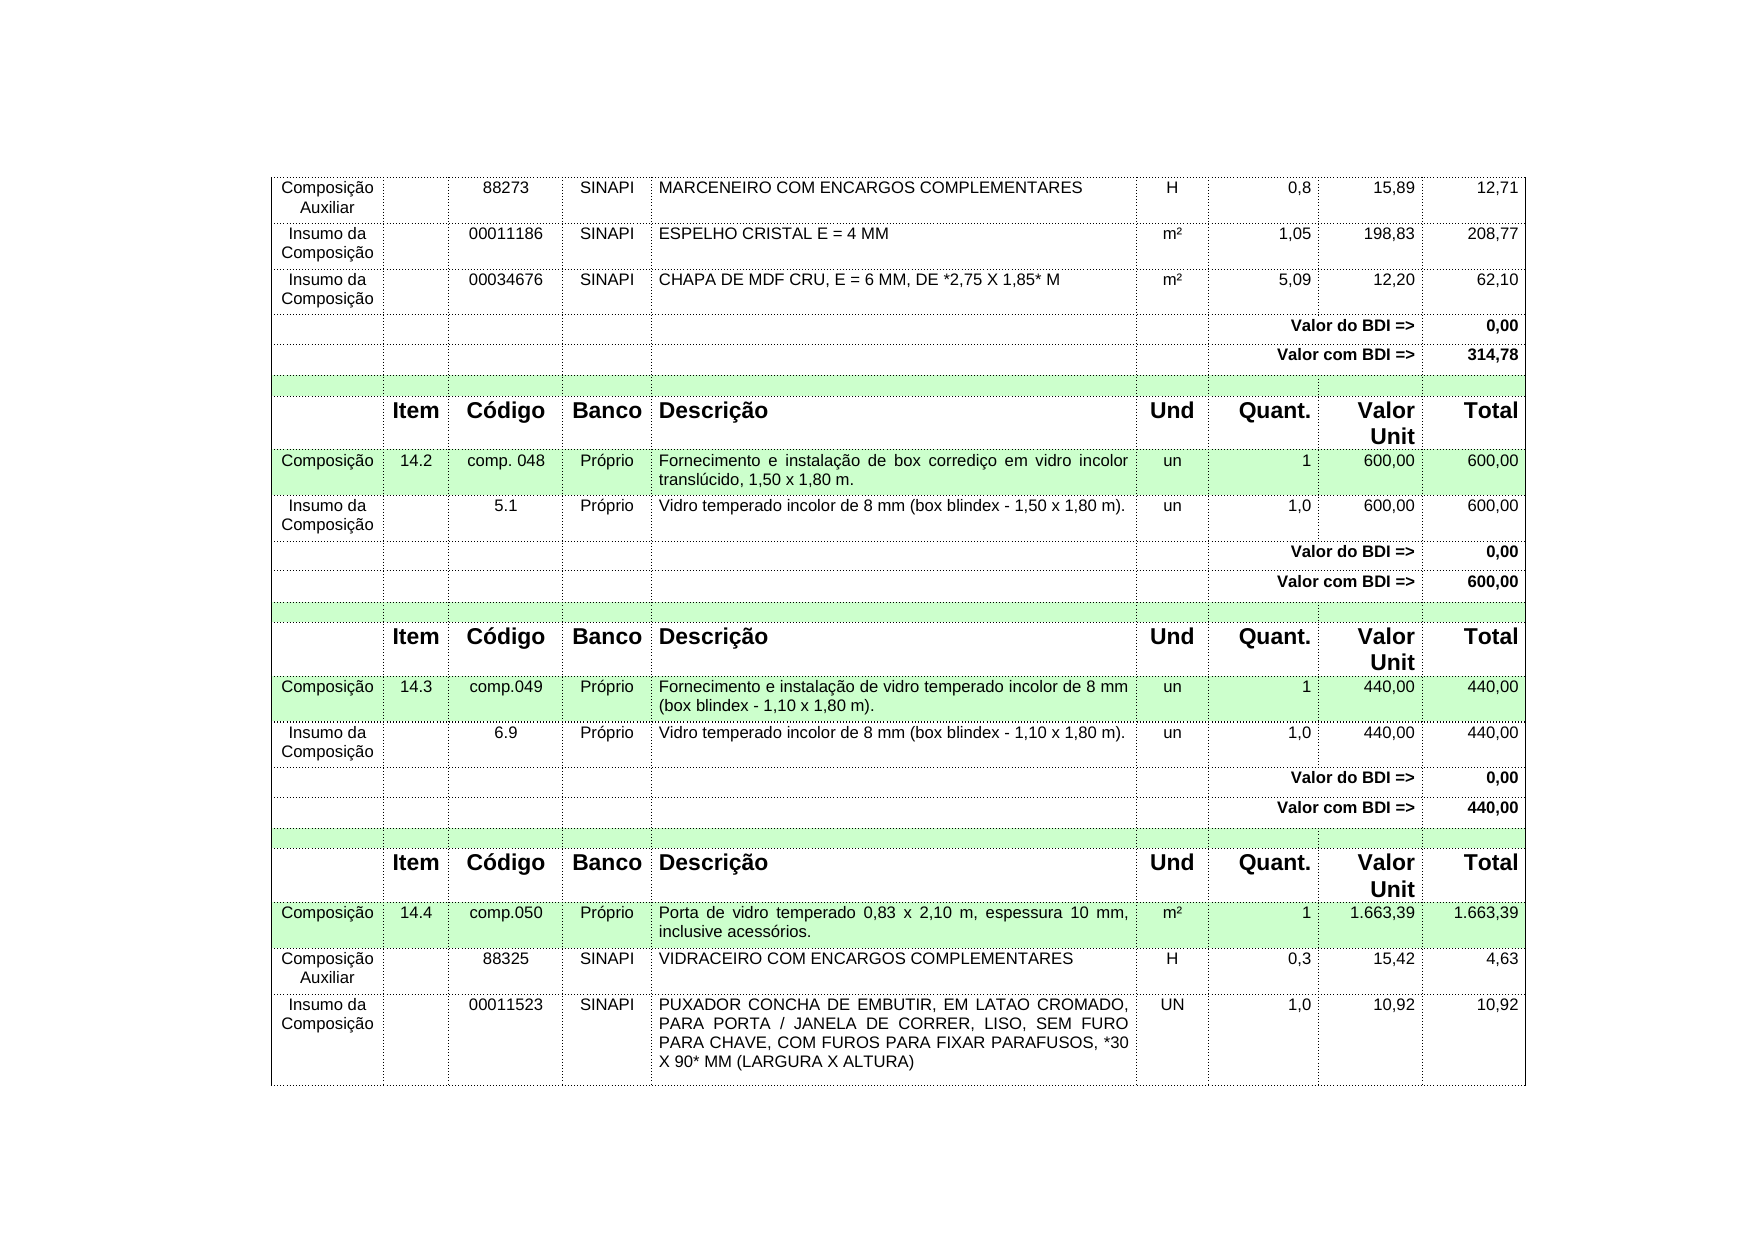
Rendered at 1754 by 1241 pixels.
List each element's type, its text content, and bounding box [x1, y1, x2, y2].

table_cell 600,00 [1422, 570, 1525, 602]
table_cell Valor do BDI => [1208, 541, 1422, 570]
table_cell [449, 541, 563, 570]
table_cell Insumo da Composição [272, 223, 383, 269]
table_cell [1136, 375, 1208, 396]
table_cell comp.050 [449, 902, 563, 948]
table_cell 88325 [449, 948, 563, 993]
table_cell Banco [563, 848, 651, 902]
table_cell Valor Unit [1318, 848, 1422, 902]
table_cell 1,0 [1208, 721, 1318, 767]
table_cell [1136, 344, 1208, 375]
table_cell [383, 495, 449, 541]
table_cell 6.9 [449, 721, 563, 767]
table_cell 1 [1208, 902, 1318, 948]
table_cell Descrição [651, 622, 1136, 676]
table_cell [383, 177, 449, 223]
table_cell Total [1422, 622, 1525, 676]
table_cell ESPELHO CRISTAL E = 4 MM [651, 223, 1136, 269]
table_cell Vidro temperado incolor de 8 mm (box blindex - 1,10 x 1,80 m). [651, 721, 1136, 767]
table_cell Composição [272, 449, 383, 495]
table_cell [449, 602, 563, 622]
table_cell un [1136, 495, 1208, 541]
table_cell Quant. [1208, 622, 1318, 676]
table_cell 440,00 [1422, 721, 1525, 767]
table_cell 1,0 [1208, 994, 1318, 1085]
table_cell Insumo da Composição [272, 994, 383, 1085]
table_cell Valor do BDI => [1208, 767, 1422, 797]
table_cell 1,05 [1208, 223, 1318, 269]
table_cell 314,78 [1422, 344, 1525, 375]
table_cell Próprio [563, 495, 651, 541]
table_cell un [1136, 676, 1208, 721]
table_cell [272, 797, 383, 828]
table_cell [383, 375, 449, 396]
table_cell [651, 314, 1136, 344]
table_cell Descrição [651, 396, 1136, 449]
table_cell Composição [272, 676, 383, 721]
table_cell [449, 767, 563, 797]
table_cell 600,00 [1422, 495, 1525, 541]
table_cell [651, 375, 1136, 396]
table_cell Próprio [563, 676, 651, 721]
table_cell [1136, 828, 1208, 848]
table_cell un [1136, 449, 1208, 495]
table_cell Item [383, 396, 449, 449]
table_cell 12,20 [1318, 269, 1422, 314]
table_cell [563, 541, 651, 570]
table_cell comp. 048 [449, 449, 563, 495]
table_cell CHAPA DE MDF CRU, E = 6 MM, DE *2,75 X 1,85* M [651, 269, 1136, 314]
table_cell [383, 541, 449, 570]
table_cell 5.1 [449, 495, 563, 541]
table_cell [1136, 797, 1208, 828]
table_cell UN [1136, 994, 1208, 1085]
table_cell 0,3 [1208, 948, 1318, 993]
table_cell 1 [1208, 449, 1318, 495]
table_cell m² [1136, 902, 1208, 948]
table_cell 12,71 [1422, 177, 1525, 223]
table_cell Item [383, 622, 449, 676]
table_cell [563, 570, 651, 602]
table_cell Und [1136, 848, 1208, 902]
table_cell [272, 541, 383, 570]
table_cell [1208, 375, 1318, 396]
table_cell 5,09 [1208, 269, 1318, 314]
table_cell Banco [563, 396, 651, 449]
table_cell [1208, 602, 1318, 622]
table_cell Composição [272, 902, 383, 948]
table_cell PUXADOR CONCHA DE EMBUTIR, EM LATAO CROMADO, PARA PORTA / JANELA DE CORRER, LISO, SEM FURO PARA CHAVE, COM FUROS PARA FIXAR PARAFUSOS, *30 X 90* MM (LARGURA X ALTURA) [651, 994, 1136, 1085]
table_cell SINAPI [563, 994, 651, 1085]
table_cell 440,00 [1318, 721, 1422, 767]
table_cell Valor do BDI => [1208, 314, 1422, 344]
table_cell [651, 541, 1136, 570]
table_cell SINAPI [563, 948, 651, 993]
table_cell Valor com BDI => [1208, 570, 1422, 602]
table_cell Banco [563, 622, 651, 676]
table_cell Descrição [651, 848, 1136, 902]
table_cell [563, 344, 651, 375]
table_cell [383, 269, 449, 314]
table_cell [383, 767, 449, 797]
table_cell [272, 570, 383, 602]
table_cell [651, 828, 1136, 848]
table_cell 00011186 [449, 223, 563, 269]
table_cell [383, 994, 449, 1085]
table_cell [1208, 828, 1318, 848]
table_cell 0,00 [1422, 314, 1525, 344]
table_cell Valor Unit [1318, 396, 1422, 449]
table_cell [383, 828, 449, 848]
table_cell SINAPI [563, 177, 651, 223]
table_cell [272, 767, 383, 797]
table_cell 14.4 [383, 902, 449, 948]
table_cell [651, 570, 1136, 602]
table_cell 88273 [449, 177, 563, 223]
table_cell H [1136, 177, 1208, 223]
table_cell Total [1422, 396, 1525, 449]
table_cell [449, 570, 563, 602]
table_cell comp.049 [449, 676, 563, 721]
table_cell 00034676 [449, 269, 563, 314]
table_cell Valor com BDI => [1208, 344, 1422, 375]
table_cell Próprio [563, 449, 651, 495]
table_cell [272, 602, 383, 622]
table_cell H [1136, 948, 1208, 993]
table_cell Valor Unit [1318, 622, 1422, 676]
table_cell MARCENEIRO COM ENCARGOS COMPLEMENTARES [651, 177, 1136, 223]
table_cell [1318, 375, 1422, 396]
table_cell Insumo da Composição [272, 269, 383, 314]
table_cell 1.663,39 [1318, 902, 1422, 948]
table_cell Und [1136, 396, 1208, 449]
table_cell [651, 602, 1136, 622]
table_cell [449, 828, 563, 848]
table_cell Valor com BDI => [1208, 797, 1422, 828]
table_cell [383, 344, 449, 375]
table_cell Quant. [1208, 848, 1318, 902]
table_cell [1422, 602, 1525, 622]
table_cell Próprio [563, 721, 651, 767]
table_cell [383, 797, 449, 828]
table_cell [272, 396, 383, 449]
table_cell Total [1422, 848, 1525, 902]
table_cell [1136, 767, 1208, 797]
table_cell [1318, 828, 1422, 848]
table_cell [563, 375, 651, 396]
table_cell [383, 721, 449, 767]
table_cell [651, 797, 1136, 828]
table_cell 14.2 [383, 449, 449, 495]
table_cell 1.663,39 [1422, 902, 1525, 948]
table_cell [1136, 541, 1208, 570]
table_cell [563, 767, 651, 797]
table_cell [449, 344, 563, 375]
table_cell [449, 314, 563, 344]
table_cell [563, 602, 651, 622]
table_cell [563, 314, 651, 344]
table_cell 1 [1208, 676, 1318, 721]
table_cell [383, 602, 449, 622]
table_cell [1136, 314, 1208, 344]
table_cell [383, 948, 449, 993]
table_cell 600,00 [1318, 495, 1422, 541]
table_cell [383, 570, 449, 602]
table_cell Código [449, 396, 563, 449]
table_cell [1422, 828, 1525, 848]
table_cell Insumo da Composição [272, 495, 383, 541]
table_cell 600,00 [1318, 449, 1422, 495]
table_cell 0,8 [1208, 177, 1318, 223]
table_cell Próprio [563, 902, 651, 948]
table_cell 440,00 [1318, 676, 1422, 721]
table_cell 14.3 [383, 676, 449, 721]
table_cell un [1136, 721, 1208, 767]
table_cell [272, 344, 383, 375]
table_cell Item [383, 848, 449, 902]
table_cell [449, 375, 563, 396]
table_cell 00011523 [449, 994, 563, 1085]
table_cell Porta de vidro temperado 0,83 x 2,10 m, espessura 10 mm, inclusive acessórios. [651, 902, 1136, 948]
table_cell VIDRACEIRO COM ENCARGOS COMPLEMENTARES [651, 948, 1136, 993]
table_cell [272, 622, 383, 676]
table_cell 0,00 [1422, 541, 1525, 570]
table_cell Fornecimento e instalação de vidro temperado incolor de 8 mm (box blindex - 1,10 x 1,80 m). [651, 676, 1136, 721]
table_cell [272, 375, 383, 396]
table_cell 4,63 [1422, 948, 1525, 993]
table_cell 0,00 [1422, 767, 1525, 797]
table_cell 208,77 [1422, 223, 1525, 269]
table_cell [1136, 602, 1208, 622]
table_cell 198,83 [1318, 223, 1422, 269]
table_cell m² [1136, 223, 1208, 269]
table_cell Código [449, 848, 563, 902]
table_cell 15,42 [1318, 948, 1422, 993]
table_cell [563, 828, 651, 848]
table_cell Fornecimento e instalação de box corrediço em vidro incolor translúcido, 1,50 x 1,80 m. [651, 449, 1136, 495]
table_cell [449, 797, 563, 828]
table_cell 440,00 [1422, 676, 1525, 721]
table_cell Composição Auxiliar [272, 177, 383, 223]
table_cell 440,00 [1422, 797, 1525, 828]
table_cell Vidro temperado incolor de 8 mm (box blindex - 1,50 x 1,80 m). [651, 495, 1136, 541]
table_cell [651, 344, 1136, 375]
table_cell Insumo da Composição [272, 721, 383, 767]
table_cell SINAPI [563, 269, 651, 314]
table_cell 15,89 [1318, 177, 1422, 223]
table_cell Código [449, 622, 563, 676]
table_cell 600,00 [1422, 449, 1525, 495]
table_cell m² [1136, 269, 1208, 314]
table_cell [383, 223, 449, 269]
table_cell [1318, 602, 1422, 622]
table_cell [1136, 570, 1208, 602]
table_cell 1,0 [1208, 495, 1318, 541]
table_cell [563, 797, 651, 828]
table_cell [272, 848, 383, 902]
table_cell [272, 828, 383, 848]
table_cell 10,92 [1318, 994, 1422, 1085]
table_cell [651, 767, 1136, 797]
table_cell 62,10 [1422, 269, 1525, 314]
table_cell [383, 314, 449, 344]
table_cell SINAPI [563, 223, 651, 269]
table_cell Composição Auxiliar [272, 948, 383, 993]
table_cell Und [1136, 622, 1208, 676]
table_cell [272, 314, 383, 344]
table_cell Quant. [1208, 396, 1318, 449]
table_cell 10,92 [1422, 994, 1525, 1085]
table_cell [1422, 375, 1525, 396]
